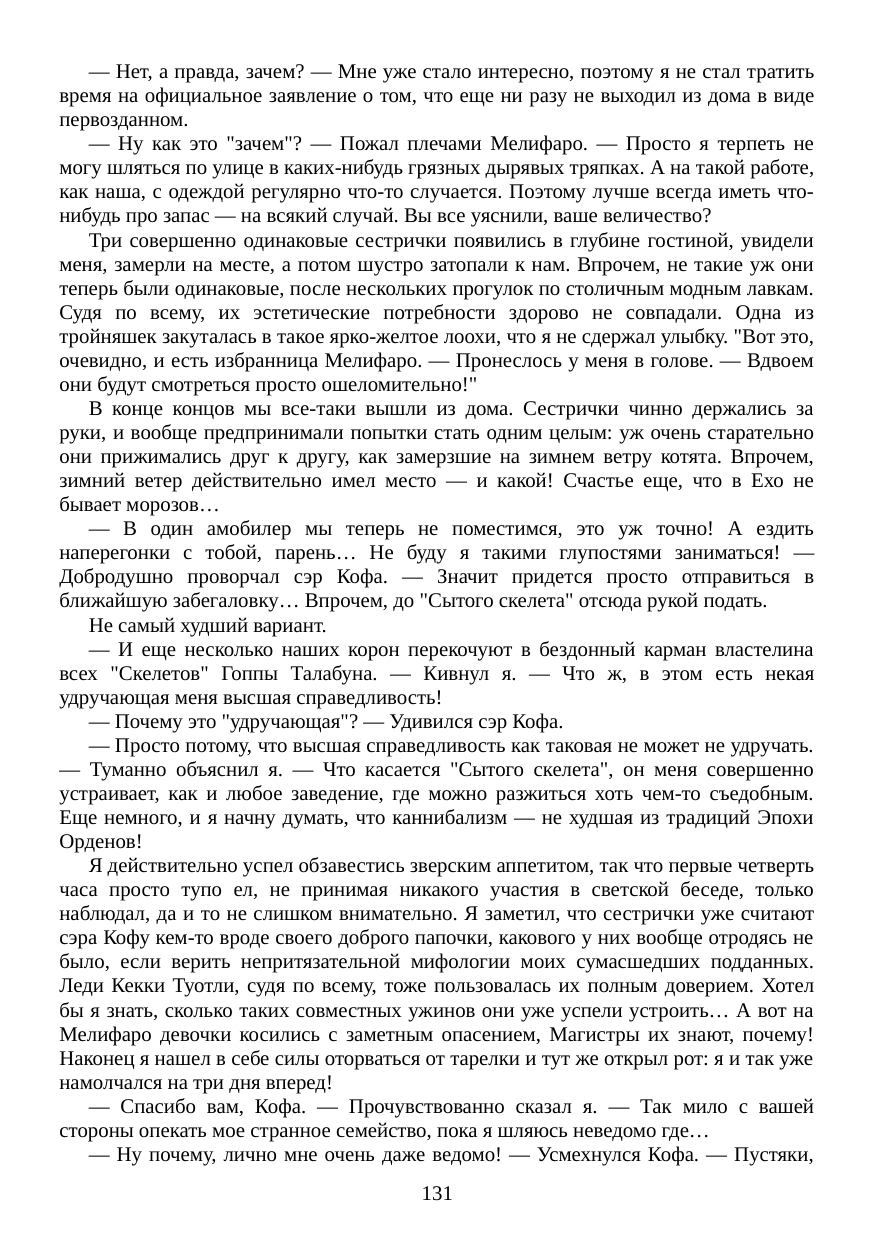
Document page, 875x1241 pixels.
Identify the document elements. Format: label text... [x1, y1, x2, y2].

text Не самый худший вариант. [59, 612, 815, 637]
text — В один амобилер мы теперь не поместимся, это уж точно! А ездить наперегонки с тобой, парень… Не буду я такими глупостями заниматься! — Добродушно проворчал сэр Кофа. — Значит придется просто отправиться в ближайшую забегаловку… Впрочем, до "Сытого скелета" отсюда рукой подать. [59, 516, 815, 612]
text — Спасибо вам, Кофа. — Прочувствованно сказал я. — Так мило с вашей стороны опекать мое странное семейство, пока я шляюсь неведомо где… [59, 1094, 815, 1142]
text — И еще несколько наших корон перекочуют в бездонный карман властелина всех "Скелетов" Гоппы Талабуна. — Кивнул я. — Что ж, в этом есть некая удручающая меня высшая справедливость! [59, 637, 815, 709]
text Три совершенно одинаковые сестрички появились в глубине гостиной, увидели меня, замерли на месте, а потом шустро затопали к нам. Впрочем, не такие уж они теперь были одинаковые, после нескольких прогулок по столичным модным лавкам. Судя по всему, их эстетические потребности здорово не совпадали. Одна из тройняшек закуталась в такое ярко-желтое лоохи, что я не сдержал улыбку. "Вот это, очевидно, и есть избранница Мелифаро. — Пронеслось у меня в голове. — Вдвоем они будут смотреться просто ошеломительно!" [59, 227, 815, 396]
text — Ну почему, лично мне очень даже ведомо! — Усмехнулся Кофа. — Пустяки, [59, 1142, 815, 1166]
text — Ну как это "зачем"? — Пожал плечами Мелифаро. — Просто я терпеть не могу шляться по улице в каких-нибудь грязных дырявых тряпках. А на такой работе, как наша, с одеждой регулярно что-то случается. Поэтому лучше всегда иметь что-нибудь про запас — на всякий случай. Вы все уяснили, ваше величество? [59, 131, 815, 227]
text — Почему это "удручающая"? — Удивился сэр Кофа. [59, 709, 815, 733]
text Я действительно успел обзавестись зверским аппетитом, так что первые четверть часа просто тупо ел, не принимая никакого участия в светской беседе, только наблюдал, да и то не слишком внимательно. Я заметил, что сестрички уже считают сэра Кофу кем-то вроде своего доброго папочки, какового у них вообще отродясь не было, если верить непритязательной мифологии моих сумасшедших подданных. Леди Кекки Туотли, судя по всему, тоже пользовалась их полным доверием. Хотел бы я знать, сколько таких совместных ужинов они уже успели устроить… А вот на Мелифаро девочки косились с заметным опасением, Магистры их знают, почему! Наконец я нашел в себе силы оторваться от тарелки и тут же открыл рот: я и так уже намолчался на три дня вперед! [59, 853, 815, 1094]
text В конце концов мы все-таки вышли из дома. Сестрички чинно держались за руки, и вообще предпринимали попытки стать одним целым: уж очень старательно они прижимались друг к другу, как замерзшие на зимнем ветру котята. Впрочем, зимний ветер действительно имел место — и какой! Счастье еще, что в Ехо не бывает морозов… [59, 396, 815, 516]
text — Нет, а правда, зачем? — Мне уже стало интересно, поэтому я не стал тратить время на официальное заявление о том, что еще ни разу не выходил из дома в виде первозданном. [59, 59, 815, 131]
text — Просто потому, что высшая справедливость как таковая не может не удручать. — Туманно объяснил я. — Что касается "Сытого скелета", он меня совершенно устраивает, как и любое заведение, где можно разжиться хоть чем-то съедобным. Еще немного, и я начну думать, что каннибализм — не худшая из традиций Эпохи Орденов! [59, 733, 815, 853]
